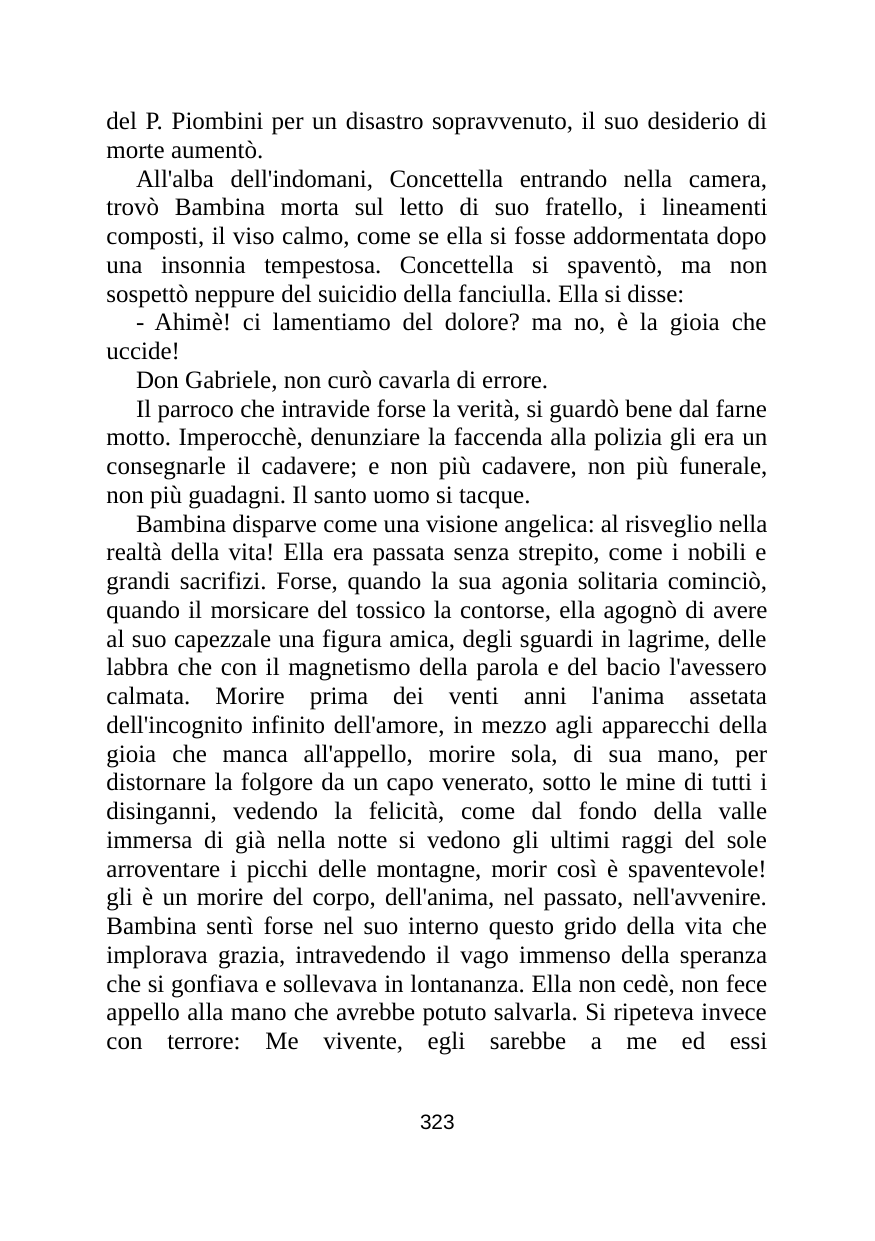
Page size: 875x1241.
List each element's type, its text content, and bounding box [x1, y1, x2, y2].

text Il parroco che intravide forse la verità, si guardò bene dal farne motto. Imperocchè, denunziare la faccenda alla polizia gli era un consegnarle il cadavere; e non più cadavere, non più funerale, non più guadagni. Il santo uomo si tacque. [106, 394, 768, 509]
text - Ahimè! ci lamentiamo del dolore? ma no, è la gioia che uccide! [106, 307, 768, 365]
text Bambina disparve come una visione angelica: al risveglio nella realtà della vita! Ella era passata senza strepito, come i nobili e grandi sacrifizi. Forse, quando la sua agonia solitaria cominciò, quando il morsicare del tossico la contorse, ella agognò di avere al suo capezzale una figura amica, degli sguardi in lagrime, delle labbra che con il magnetismo della parola e del bacio l'avessero calmata. Morire prima dei venti anni l'anima assetata dell'incognito infinito dell'amore, in mezzo agli apparecchi della gioia che manca all'appello, morire sola, di sua mano, per distornare la folgore da un capo venerato, sotto le mine di tutti i disinganni, vedendo la felicità, come dal fondo della valle immersa di già nella notte si vedono gli ultimi raggi del sole arroventare i picchi delle montagne, morir così è spaventevole! gli è un morire del corpo, dell'anima, nel passato, nell'avvenire. Bambina sentì forse nel suo interno questo grido della vita che implorava grazia, intravedendo il vago immenso della speranza che si gonfiava e sollevava in lontananza. Ella non cedè, non fece appello alla mano che avrebbe potuto salvarla. Si ripeteva invece con terrore: Me vivente, egli sarebbe a me ed essi [106, 509, 768, 1055]
text Don Gabriele, non curò cavarla di errore. [106, 365, 768, 394]
text All'alba dell'indomani, Concettella entrando nella camera, trovò Bambina morta sul letto di suo fratello, i lineamenti composti, il viso calmo, come se ella si fosse addormentata dopo una insonnia tempestosa. Concettella si spaventò, ma non sospettò neppure del suicidio della fanciulla. Ella si disse: [106, 164, 768, 307]
text del P. Piombini per un disastro sopravvenuto, il suo desiderio di morte aumentò. [106, 106, 768, 164]
